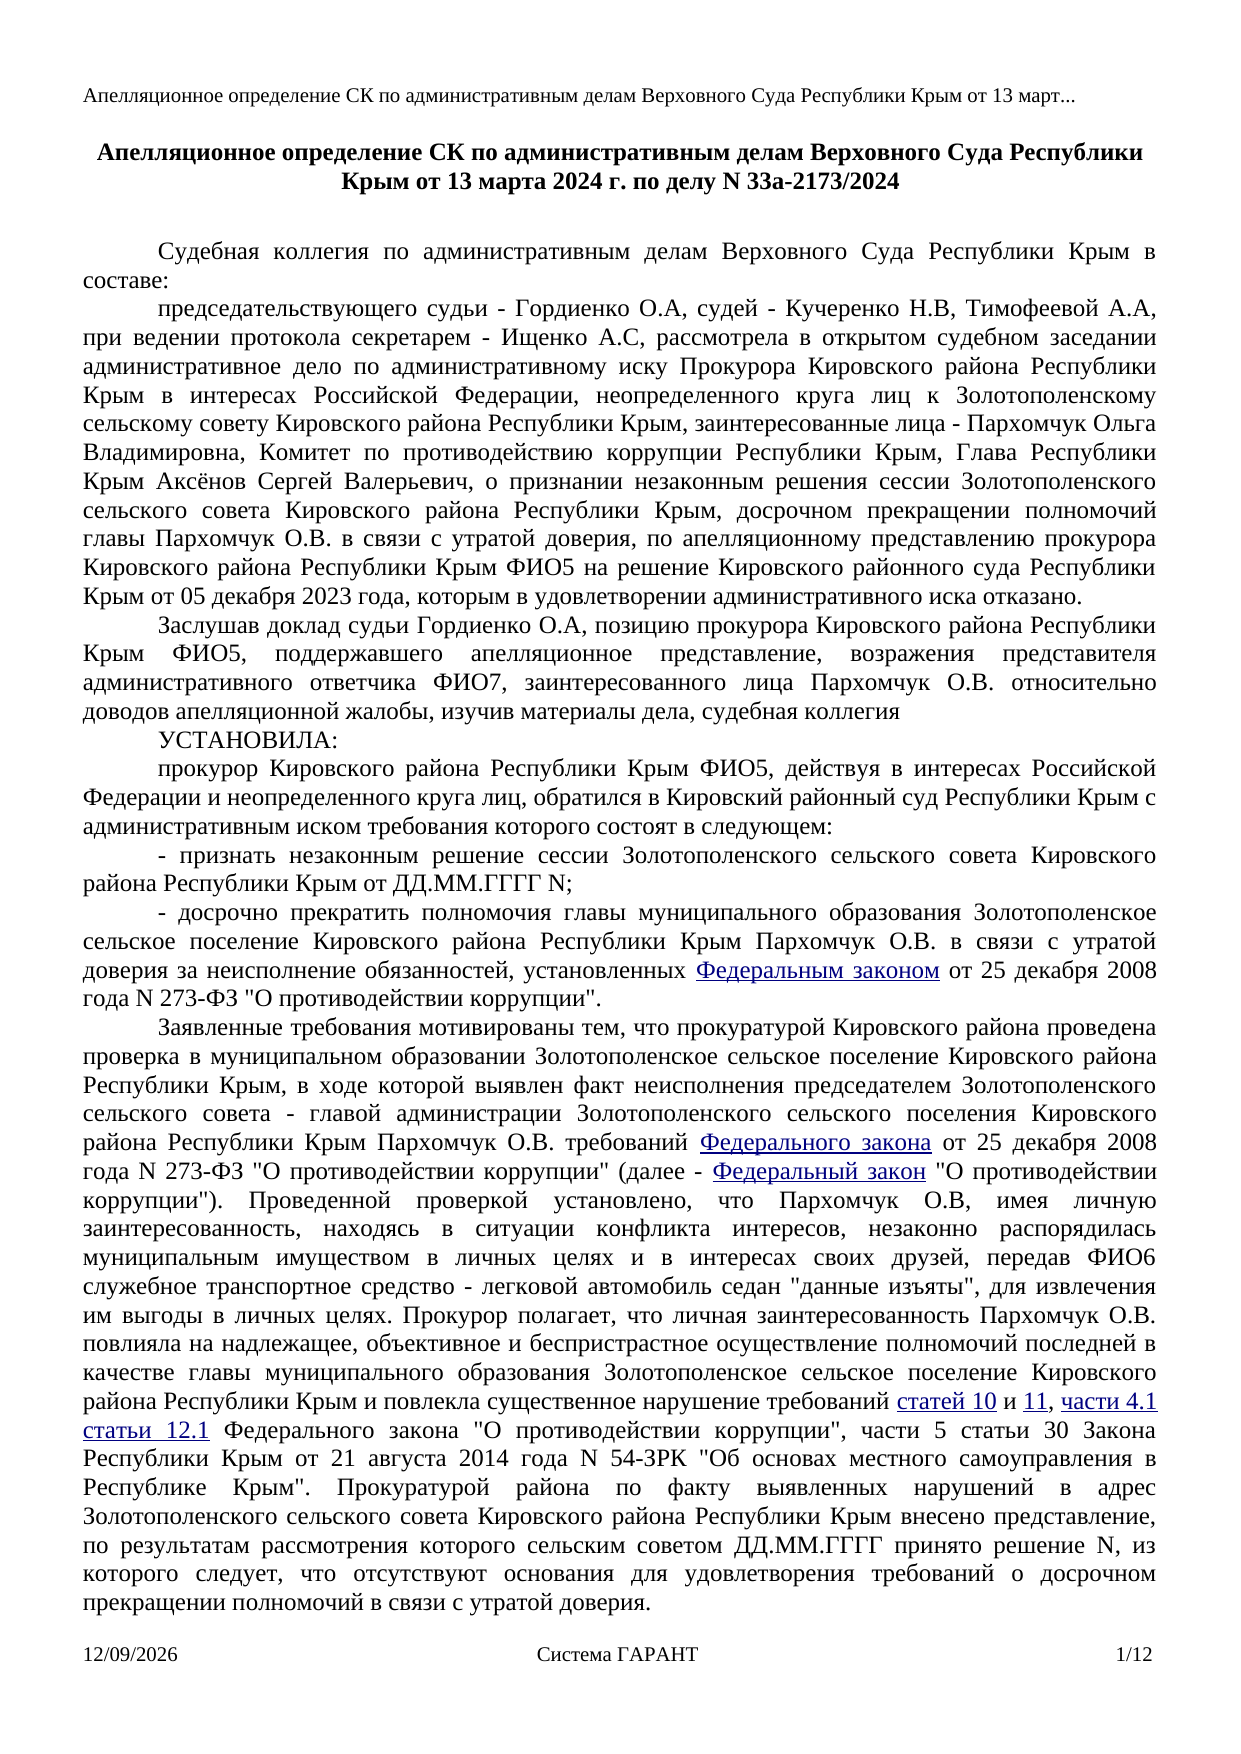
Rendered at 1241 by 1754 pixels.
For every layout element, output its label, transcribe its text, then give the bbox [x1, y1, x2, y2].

text прокурор Кировского района Республики Крым ФИО5, действуя в интересах Российской Федерации и неопределенного круга лиц, обратился в Кировский районный суд Республики Крым с административным иском требования которого состоят в следующем: [83, 753, 1157, 840]
text Судебная коллегия по административным делам Верховного Суда Республики Крым в составе: [83, 236, 1157, 293]
text - досрочно прекратить полномочия главы муниципального образования Золотополенское сельское поселение Кировского района Республики Крым Пархомчук О.В. в связи с утратой доверия за неисполнение обязанностей, установленных Федеральным законом от 25 декабря 2008 года N 273-ФЗ "О противодействии коррупции". [83, 897, 1157, 1012]
text УСТАНОВИЛА: [83, 725, 1157, 753]
subtitle Апелляционное определение СК по административным делам Верховного Суда Республики Крым от 13 марта 2024 г. по делу N 33а-2173/2024 [83, 137, 1157, 195]
text Заявленные требования мотивированы тем, что прокуратурой Кировского района проведена проверка в муниципальном образовании Золотополенское сельское поселение Кировского района Республики Крым, в ходе которой выявлен факт неисполнения председателем Золотополенского сельского совета - главой администрации Золотополенского сельского поселения Кировского района Республики Крым Пархомчук О.В. требований Федерального закона от 25 декабря 2008 года N 273-ФЗ "О противодействии коррупции" (далее - Федеральный закон "О противодействии коррупции"). Проведенной проверкой установлено, что Пархомчук О.В, имея личную заинтересованность, находясь в ситуации конфликта интересов, незаконно распорядилась муниципальным имуществом в личных целях и в интересах своих друзей, передав ФИО6 служебное транспортное средство - легковой автомобиль седан "данные изъяты", для извлечения им выгоды в личных целях. Прокурор полагает, что личная заинтересованность Пархомчук О.В. повлияла на надлежащее, объективное и беспристрастное осуществление полномочий последней в качестве главы муниципального образования Золотополенское сельское поселение Кировского района Республики Крым и повлекла существенное нарушение требований статей 10 и 11, части 4.1 статьи 12.1 Федерального закона "О противодействии коррупции", части 5 статьи 30 Закона Республики Крым от 21 августа 2014 года N 54-ЗРК "Об основах местного самоуправления в Республике Крым". Прокуратурой района по факту выявленных нарушений в адрес Золотополенского сельского совета Кировского района Республики Крым внесено представление, по результатам рассмотрения которого сельским советом ДД.ММ.ГГГГ принято решение N, из которого следует, что отсутствуют основания для удовлетворения требований о досрочном прекращении полномочий в связи с утратой доверия. [83, 1012, 1157, 1616]
text Заслушав доклад судьи Гордиенко О.А, позицию прокурора Кировского района Республики Крым ФИО5, поддержавшего апелляционное представление, возражения представителя административного ответчика ФИО7, заинтересованного лица Пархомчук О.В. относительно доводов апелляционной жалобы, изучив материалы дела, судебная коллегия [83, 610, 1157, 725]
text - признать незаконным решение сессии Золотополенского сельского совета Кировского района Республики Крым от ДД.ММ.ГГГГ N; [83, 840, 1157, 897]
text председательствующего судьи - Гордиенко О.А, судей - Кучеренко Н.В, Тимофеевой А.А, при ведении протокола секретарем - Ищенко А.С, рассмотрела в открытом судебном заседании административное дело по административному иску Прокурора Кировского района Республики Крым в интересах Российской Федерации, неопределенного круга лиц к Золотополенскому сельскому совету Кировского района Республики Крым, заинтересованные лица - Пархомчук Ольга Владимировна, Комитет по противодействию коррупции Республики Крым, Глава Республики Крым Аксёнов Сергей Валерьевич, о признании незаконным решения сессии Золотополенского сельского совета Кировского района Республики Крым, досрочном прекращении полномочий главы Пархомчук О.В. в связи с утратой доверия, по апелляционному представлению прокурора Кировского района Республики Крым ФИО5 на решение Кировского районного суда Республики Крым от 05 декабря 2023 года, которым в удовлетворении административного иска отказано. [83, 293, 1157, 610]
